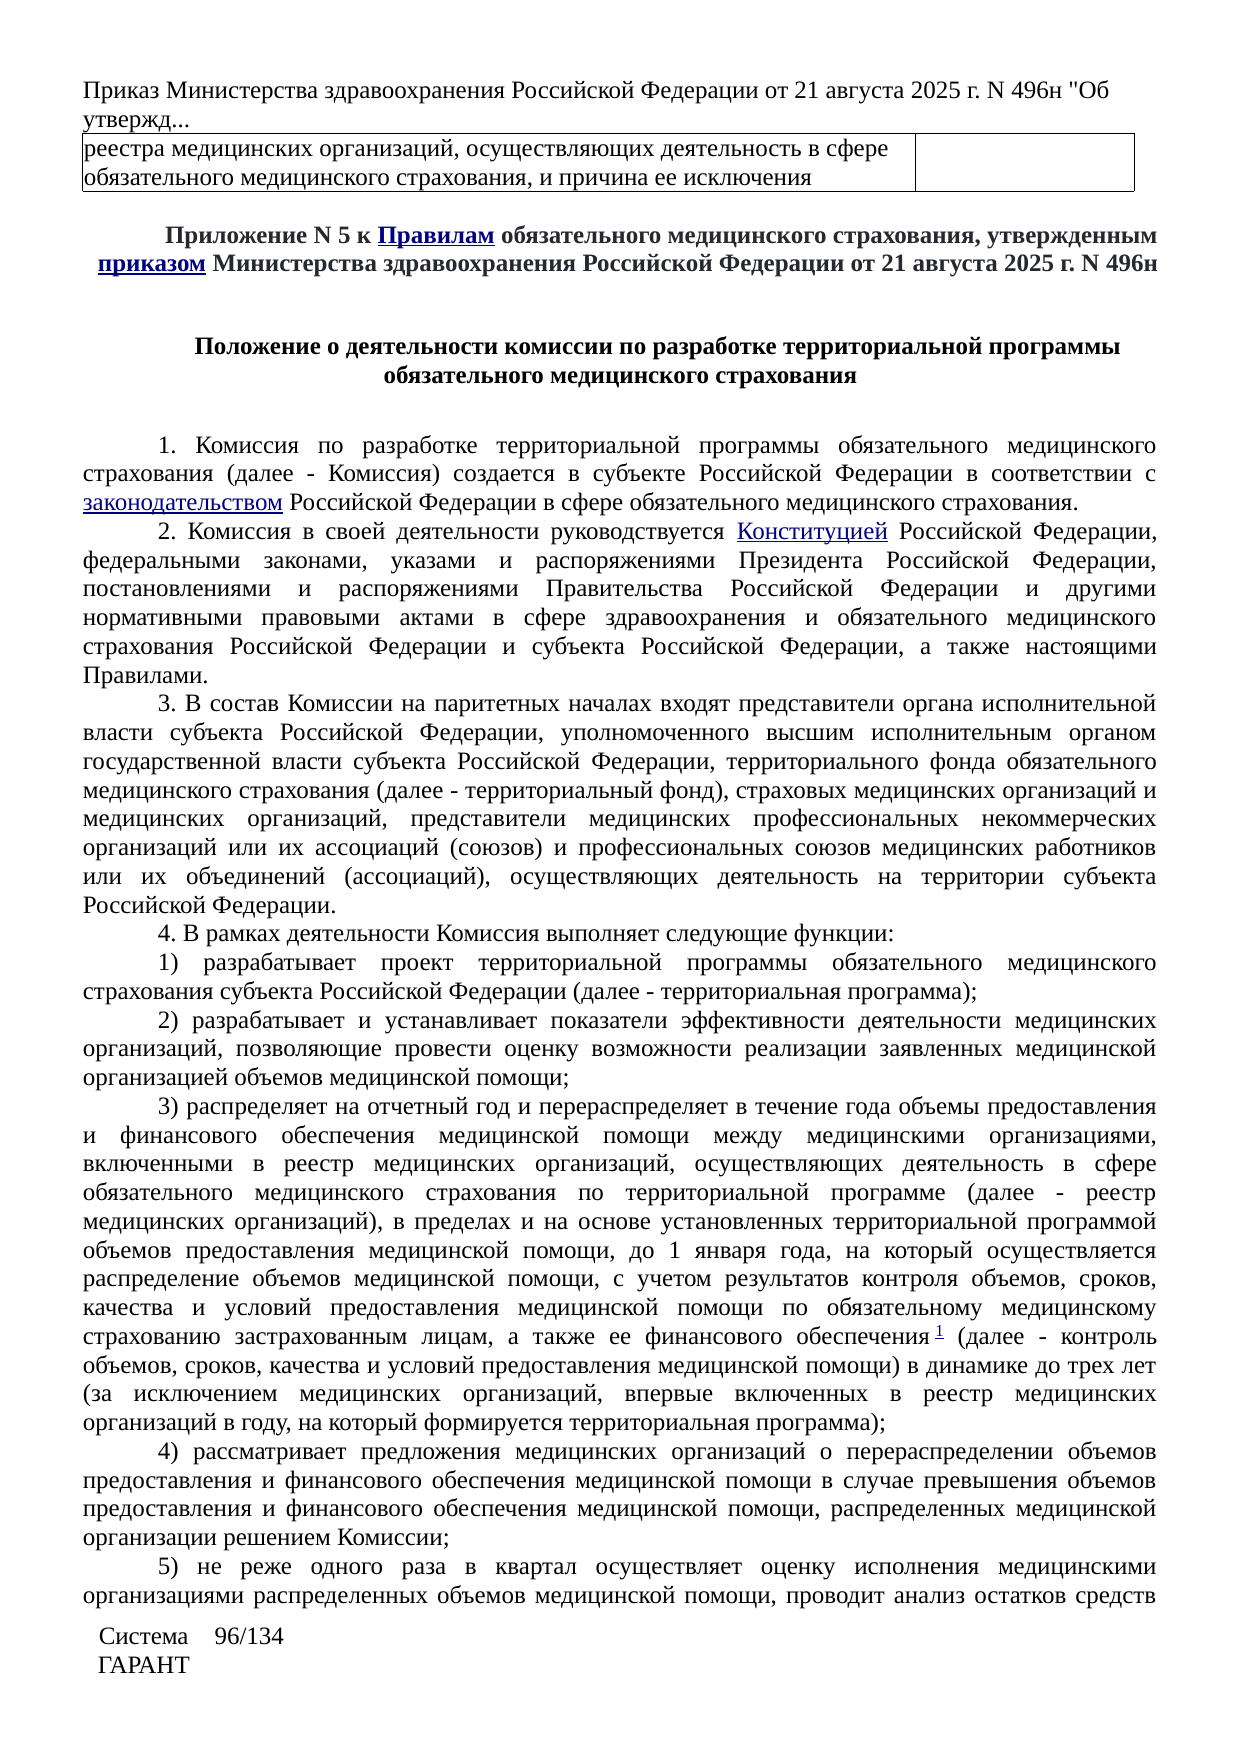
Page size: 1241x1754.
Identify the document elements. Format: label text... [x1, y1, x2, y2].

text 2. Комиссия в своей деятельности руководствуется Конституцией Российской Федерации, федеральными законами, указами и распоряжениями Президента Российской Федерации, постановлениями и распоряжениями Правительства Российской Федерации и другими нормативными правовыми актами в сфере здравоохранения и обязательного медицинского страхования Российской Федерации и субъекта Российской Федерации, а также настоящими Правилами. [83, 516, 1157, 688]
text 2) разрабатывает и устанавливает показатели эффективности деятельности медицинских организаций, позволяющие провести оценку возможности реализации заявленных медицинской организацией объемов медицинской помощи; [83, 1005, 1157, 1091]
text 4) рассматривает предложения медицинских организаций о перераспределении объемов предоставления и финансового обеспечения медицинской помощи в случае превышения объемов предоставления и финансового обеспечения медицинской помощи, распределенных медицинской организации решением Комиссии; [83, 1436, 1157, 1551]
text 4. В рамках деятельности Комиссия выполняет следующие функции: [83, 918, 1157, 947]
text 1. Комиссия по разработке территориальной программы обязательного медицинского страхования (далее - Комиссия) создается в субъекте Российской Федерации в соответствии с законодательством Российской Федерации в сфере обязательного медицинского страхования. [83, 430, 1157, 516]
text Приложение N 5 к Правилам обязательного медицинского страхования, утвержденным приказом Министерства здравоохранения Российской Федерации от 21 августа 2025 г. N 496н [83, 220, 1157, 277]
text 3. В состав Комиссии на паритетных началах входят представители органа исполнительной власти субъекта Российской Федерации, уполномоченного высшим исполнительным органом государственной власти субъекта Российской Федерации, территориального фонда обязательного медицинского страхования (далее - территориальный фонд), страховых медицинских организаций и медицинских организаций, представители медицинских профессиональных некоммерческих организаций или их ассоциаций (союзов) и профессиональных союзов медицинских работников или их объединений (ассоциаций), осуществляющих деятельность на территории субъекта Российской Федерации. [83, 688, 1157, 918]
text 3) распределяет на отчетный год и перераспределяет в течение года объемы предоставления и финансового обеспечения медицинской помощи между медицинскими организациями, включенными в реестр медицинских организаций, осуществляющих деятельность в сфере обязательного медицинского страхования по территориальной программе (далее - реестр медицинских организаций), в пределах и на основе установленных территориальной программой объемов предоставления медицинской помощи, до 1 января года, на который осуществляется распределение объемов медицинской помощи, с учетом результатов контроля объемов, сроков, качества и условий предоставления медицинской помощи по обязательному медицинскому страхованию застрахованным лицам, а также ее финансового обеспечения 1 (далее - контроль объемов, сроков, качества и условий предоставления медицинской помощи) в динамике до трех лет (за исключением медицинских организаций, впервые включенных в реестр медицинских организаций в году, на который формируется территориальная программа); [83, 1091, 1157, 1436]
subtitle Положение о деятельности комиссии по разработке территориальной программы обязательного медицинского страхования [83, 331, 1157, 388]
text 5) не реже одного раза в квартал осуществляет оценку исполнения медицинскими организациями распределенных объемов медицинской помощи, проводит анализ остатков средств [83, 1551, 1157, 1608]
text 1) разрабатывает проект территориальной программы обязательного медицинского страхования субъекта Российской Федерации (далее - территориальная программа); [83, 947, 1157, 1005]
table_cell реестра медицинских организаций, осуществляющих деятельность в сфере обязательного медицинского страхования, и причина ее исключения [83, 134, 915, 191]
table_cell [916, 134, 1134, 191]
